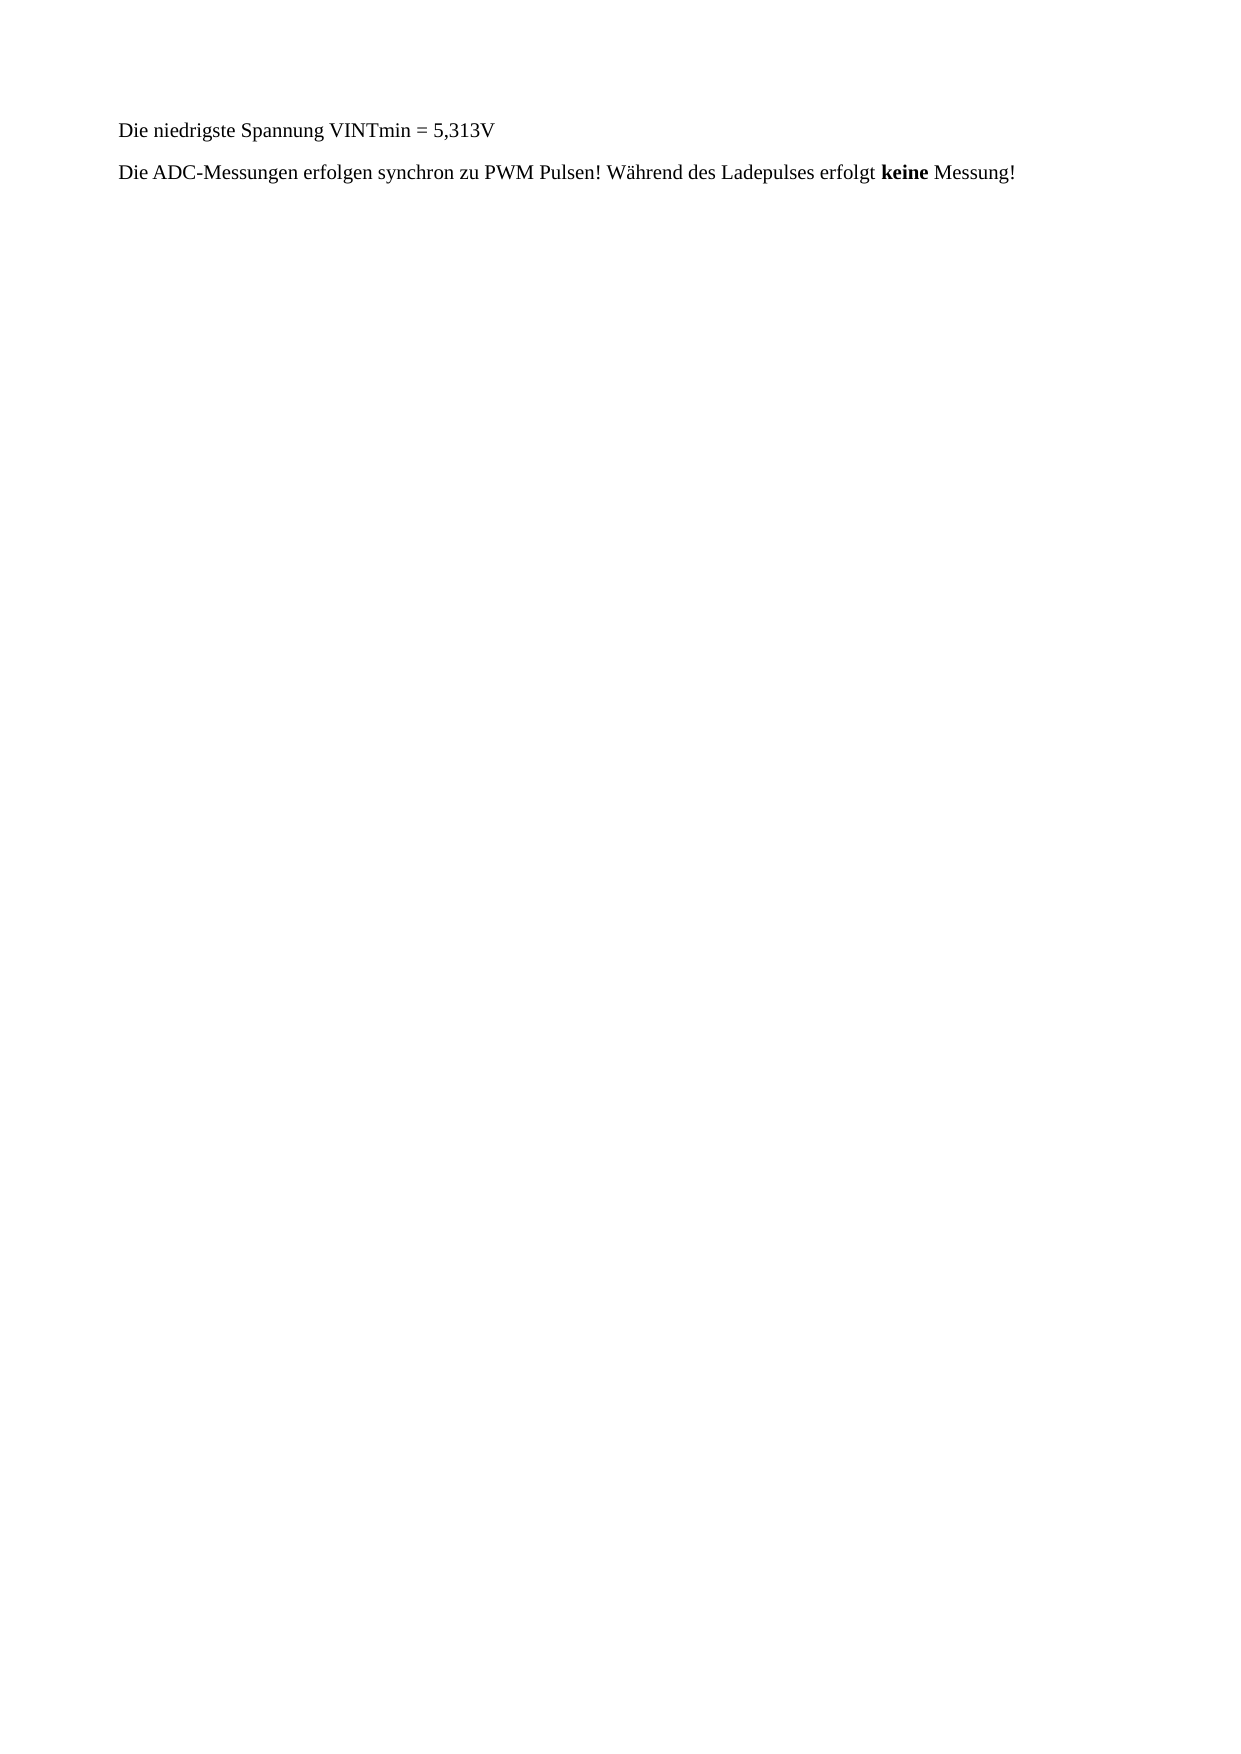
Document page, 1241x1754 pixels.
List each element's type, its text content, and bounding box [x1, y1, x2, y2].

text Die ADC-Messungen erfolgen synchron zu PWM Pulsen! Während des Ladepulses erfolgt keine Messung! [118, 160, 1122, 184]
text Die niedrigste Spannung VINTmin = 5,313V [118, 118, 1122, 142]
